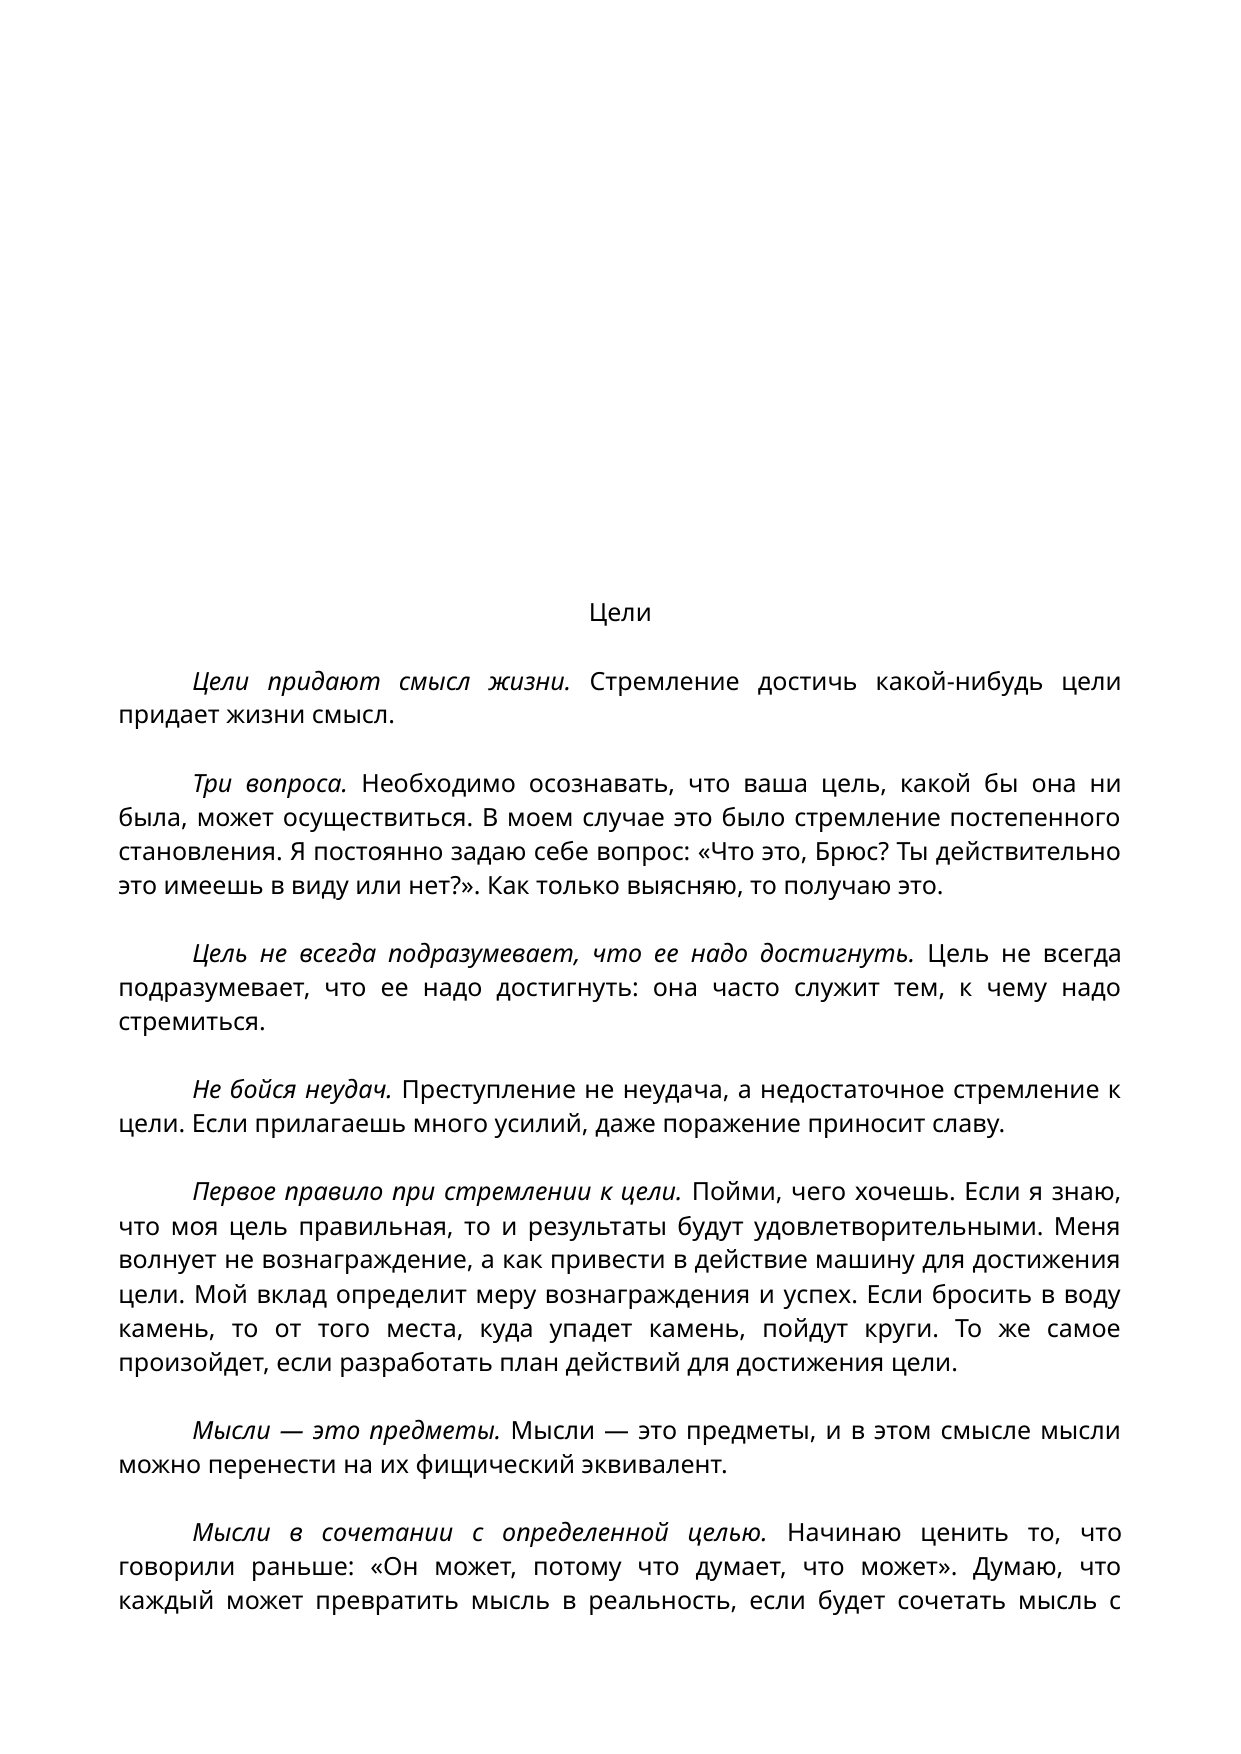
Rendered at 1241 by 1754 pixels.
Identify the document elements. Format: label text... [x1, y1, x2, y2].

text Мысли — это предметы. Мысли — это предметы, и в этом смысле мысли можно перенести на их фищический эквивалент. [118, 1412, 1122, 1481]
text Первое правило при стремлении к цели. Пойми, чего хочешь. Если я знаю, что моя цель правильная, то и результаты будут удовлетворительными. Меня волнует не вознаграждение, а как привести в действие машину для достижения цели. Мой вклад определит меру вознаграждения и успех. Если бросить в воду камень, то от того места, куда упадет камень, пойдут круги. То же самое произойдет, если разработать план действий для достижения цели. [118, 1174, 1122, 1378]
text Три вопроса. Необходимо осознавать, что ваша цель, какой бы она ни была, может осуществиться. В моем случае это было стремление постепенного становления. Я постоянно задаю себе вопрос: «Что это, Брюс? Ты действительно это имеешь в виду или нет?». Как только выясняю, то получаю это. [118, 765, 1122, 902]
text Не бойся неудач. Преступление не неудача, а недостаточное стремление к цели. Если прилагаешь много усилий, даже поражение приносит славу. [118, 1072, 1122, 1140]
text Цель не всегда подразумевает, что ее надо достигнуть. Цель не всегда подразумевает, что ее надо достигнуть: она часто служит тем, к чему надо стремиться. [118, 936, 1122, 1038]
text Цели придают смысл жизни. Стремление достичь какой-нибудь цели придает жизни смысл. [118, 663, 1122, 731]
text Цели [118, 595, 1122, 629]
text Мысли в сочетании с определенной целью. Начинаю ценить то, что говорили раньше: «Он может, потому что думает, что может». Думаю, что каждый может превратить мысль в реальность, если будет сочетать мысль с [118, 1515, 1122, 1617]
